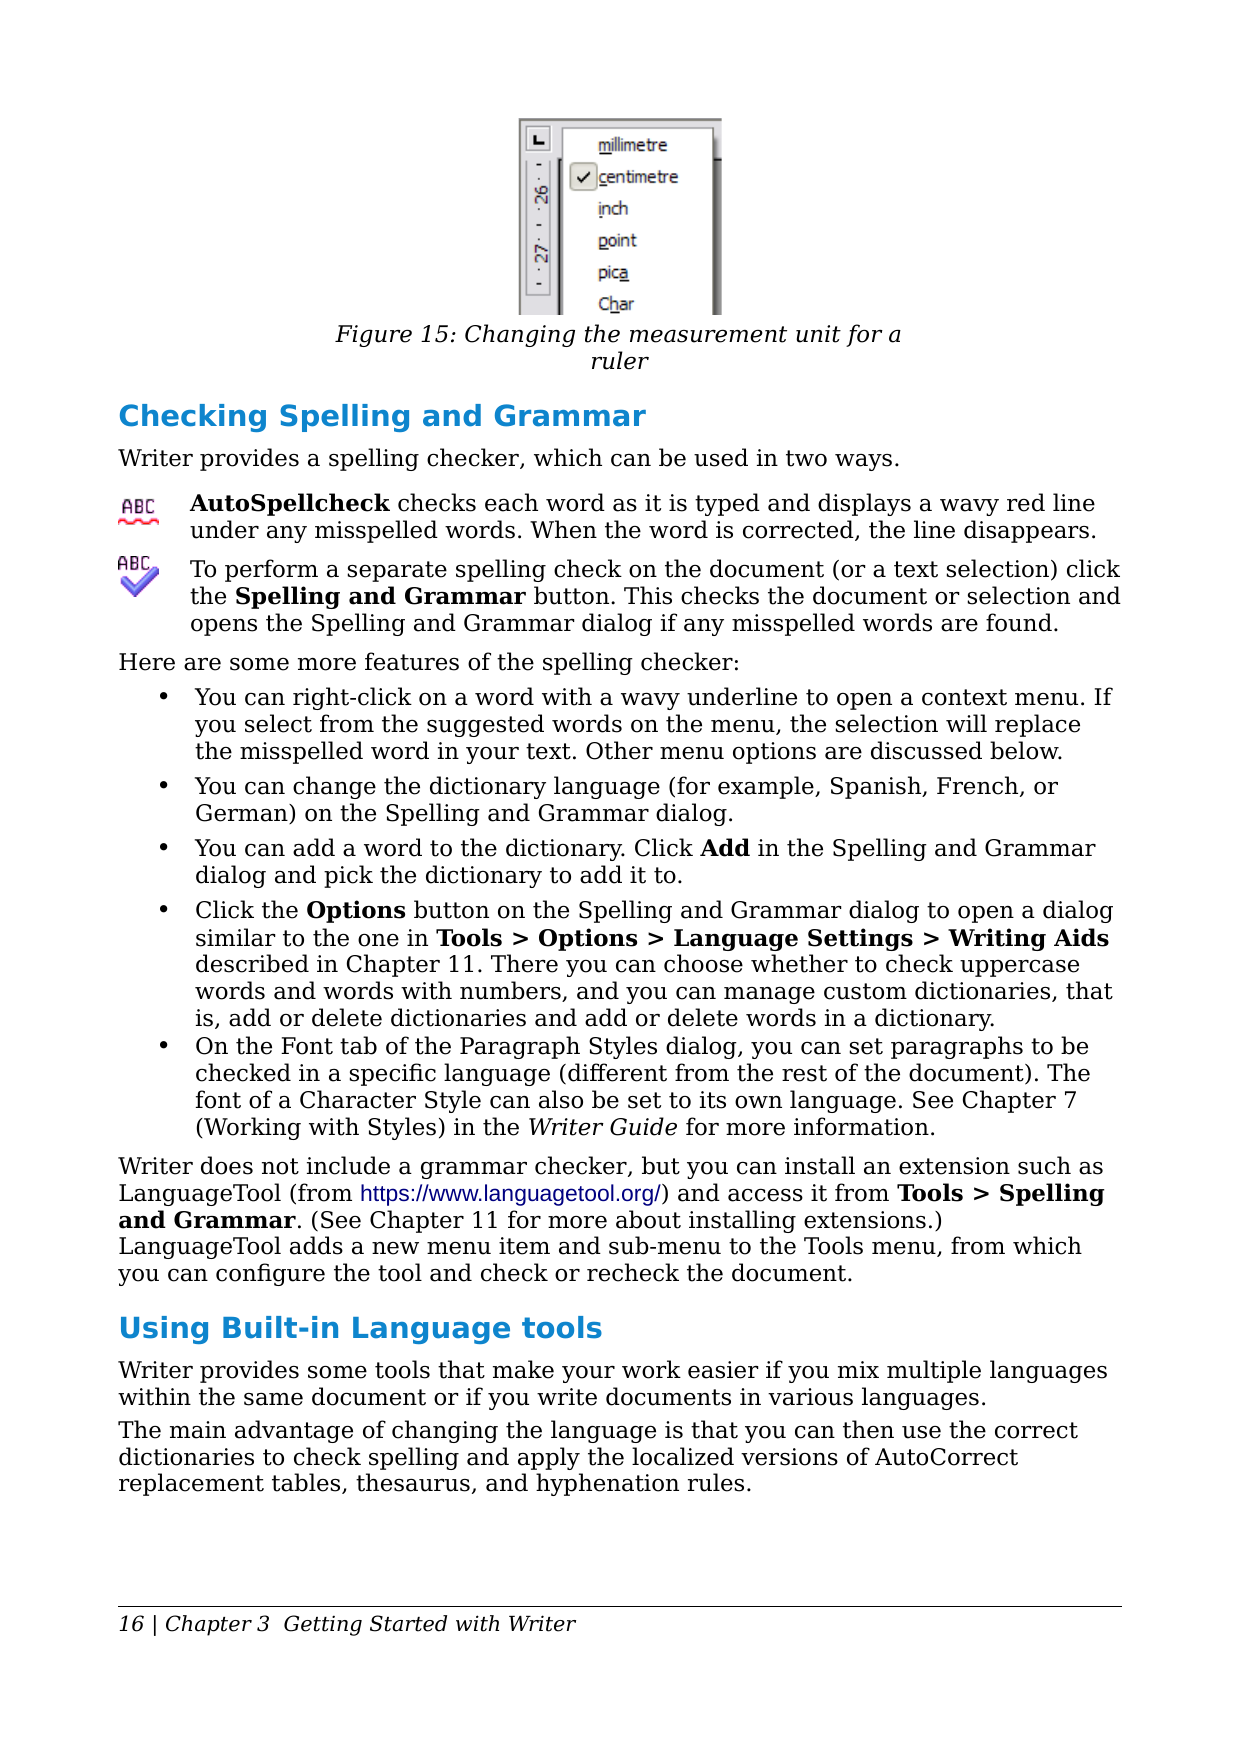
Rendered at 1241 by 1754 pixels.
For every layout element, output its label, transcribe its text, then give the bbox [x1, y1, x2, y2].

list Here are some more features of the spelling checker: [118, 649, 1122, 676]
table_cell To perform a separate spelling check on the document (or a text selection) click the Spelling and Grammar button. This checks the document or selection and opens the Spelling and Grammar dialog if any misspelled words are found. [190, 556, 1122, 649]
table_cell [118, 556, 190, 649]
list You can add a word to the dictionary. Click Add in the Spelling and Grammar dialog and pick the dictionary to add it to. [156, 833, 1122, 889]
list You can change the dictionary language (for example, Spanish, French, or German) on the Spelling and Grammar dialog. [156, 771, 1122, 827]
picture [118, 556, 159, 597]
subtitle Checking Spelling and Grammar [118, 399, 1122, 433]
text Writer does not include a grammar checker, but you can install an extension such as LanguageTool (from https://www.languagetool.org/) and access it from Tools > Spelling and Grammar. (See Chapter 11 for more about installing extensions.) [118, 1153, 1122, 1233]
list On the Font tab of the Paragraph Styles dialog, you can set paragraphs to be checked in a specific language (different from the rest of the document). The font of a Character Style can also be set to its own language. See Chapter 7 (Working with Styles) in the Writer Guide for more information. [156, 1031, 1122, 1141]
list Writer provides some tools that make your work easier if you mix multiple languages within the same document or if you write documents in various languages. [118, 1357, 1122, 1411]
list Click the Options button on the Spelling and Grammar dialog to open a dialog similar to the one in Tools > Options > Language Settings > Writing Aids described in Chapter 11. There you can choose whether to check uppercase words and words with numbers, and you can manage custom dictionaries, that is, add or delete dictionaries and add or delete words in a dictionary. [156, 895, 1122, 1031]
list LanguageTool adds a new menu item and sub-menu to the Tools menu, from which you can configure the tool and check or recheck the document. [118, 1233, 1122, 1287]
table_header AutoSpellcheck checks each word as it is typed and displays a wavy red line under any misspelled words. When the word is corrected, the line disappears. [190, 490, 1122, 556]
picture [118, 490, 159, 531]
picture [518, 118, 722, 315]
table_header [118, 490, 190, 556]
subtitle Using Built-in Language tools [118, 1311, 1122, 1345]
text Figure 15: Changing the measurement unit for a ruler [334, 321, 906, 374]
list The main advantage of changing the language is that you can then use the correct dictionaries to check spelling and apply the localized versions of AutoCorrect replacement tables, thesaurus, and hyphenation rules. [118, 1417, 1122, 1497]
list You can right-click on a word with a wavy underline to open a context menu. If you select from the suggested words on the menu, the selection will replace the misspelled word in your text. Other menu options are discussed below. [156, 682, 1122, 765]
text Writer provides a spelling checker, which can be used in two ways. [118, 445, 1122, 472]
